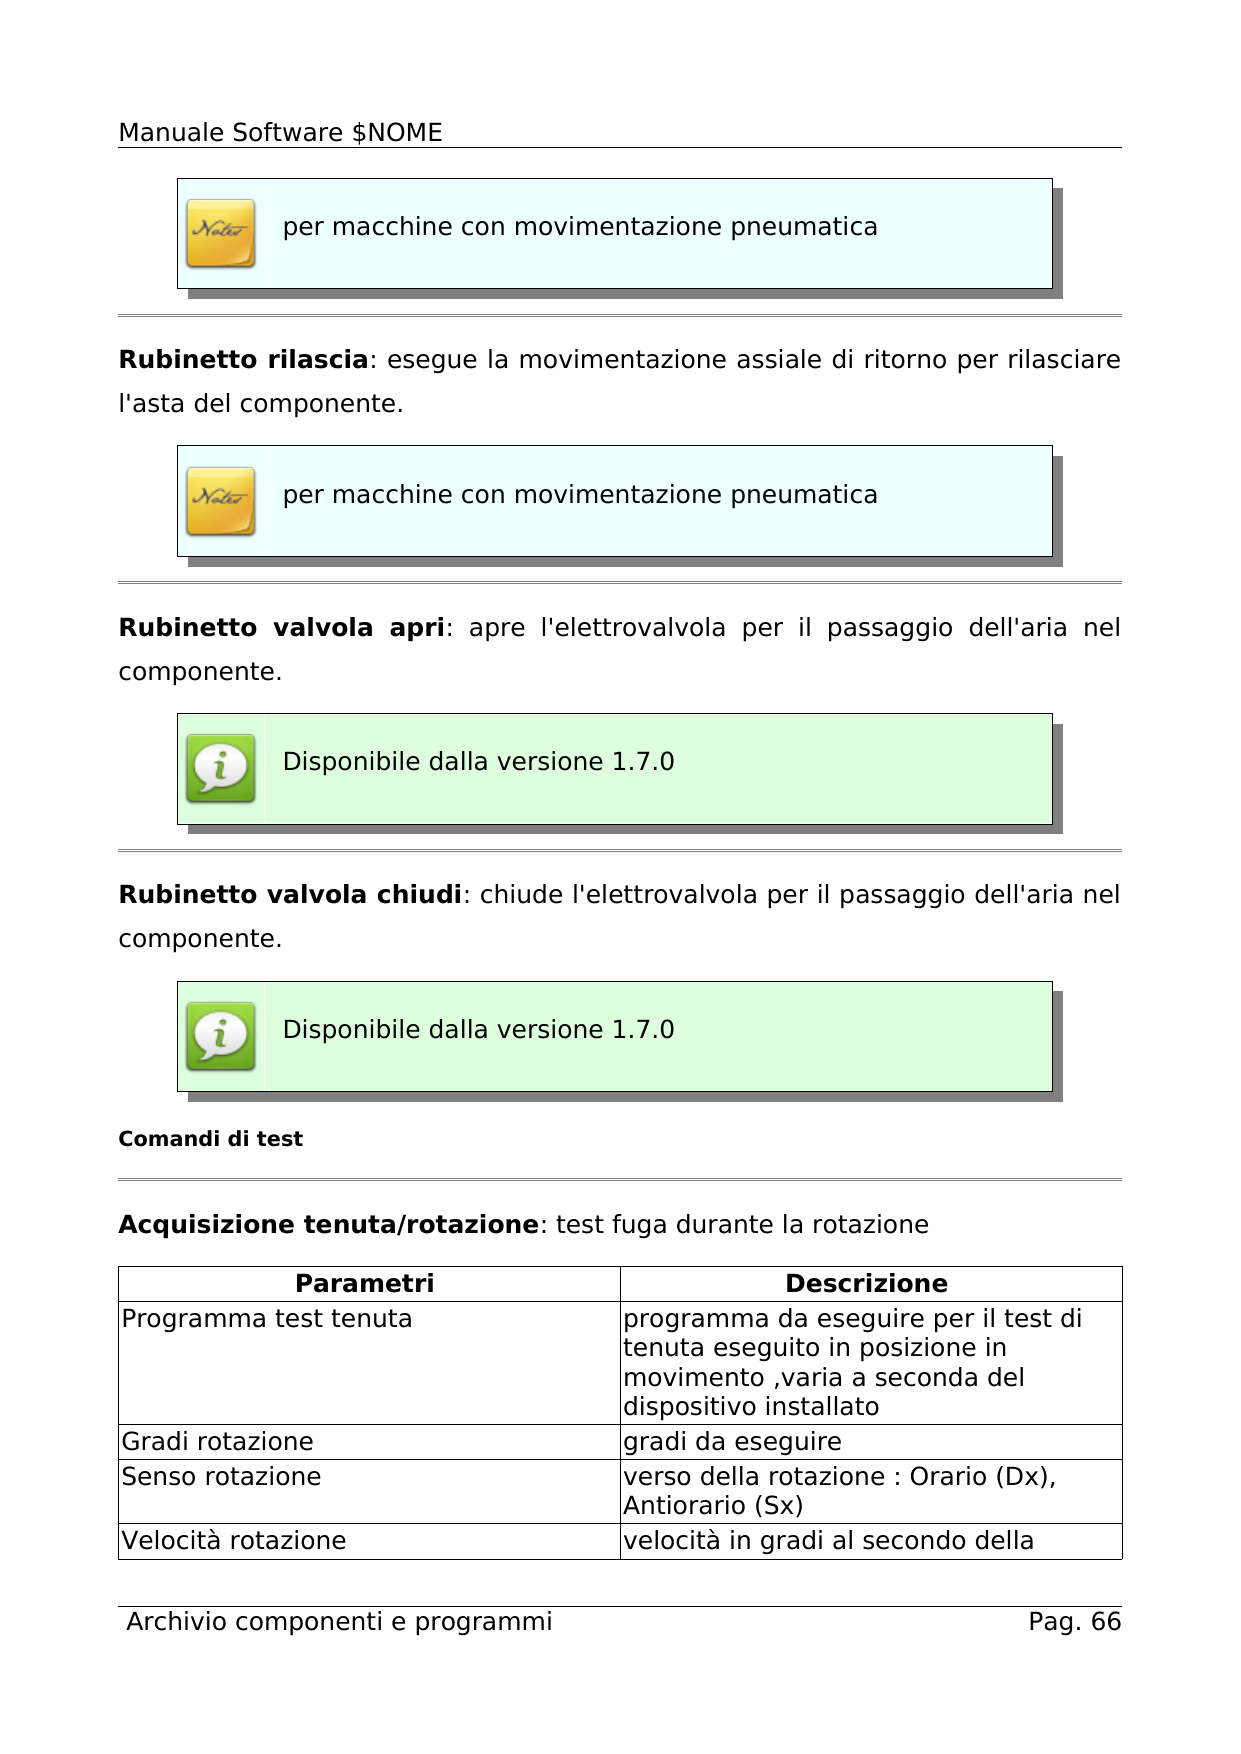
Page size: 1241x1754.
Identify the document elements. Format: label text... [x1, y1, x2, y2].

text Rubinetto valvola chiudi: chiude l'elettrovalvola per il passaggio dell'aria nel componente. [118, 881, 1122, 953]
table_cell programma da eseguire per il test di tenuta eseguito in posizione in movimento ,varia a seconda del dispositivo installato [621, 1302, 1122, 1424]
picture [183, 730, 259, 806]
table_cell Gradi rotazione [119, 1425, 620, 1459]
table_cell velocità in gradi al secondo della [621, 1524, 1122, 1558]
table_header per macchine con movimentazione pneumatica [265, 446, 1052, 556]
table_header Parametri [119, 1267, 620, 1301]
picture [183, 998, 259, 1074]
table_cell Programma test tenuta [119, 1302, 620, 1424]
table_header [178, 179, 264, 288]
table_cell verso della rotazione : Orario (Dx), Antiorario (Sx) [621, 1460, 1122, 1523]
table_header [178, 446, 264, 556]
table_header Disponibile dalla versione 1.7.0 [265, 714, 1052, 823]
subtitle Comandi di test [118, 1127, 1122, 1151]
picture [183, 195, 259, 271]
text Rubinetto rilascia: esegue la movimentazione assiale di ritorno per rilasciare l'asta del componente. [118, 345, 1122, 418]
table_header [178, 982, 264, 1091]
table_cell Senso rotazione [119, 1460, 620, 1523]
table_cell Velocità rotazione [119, 1524, 620, 1558]
table_header Disponibile dalla versione 1.7.0 [265, 982, 1052, 1091]
text Rubinetto valvola apri: apre l'elettrovalvola per il passaggio dell'aria nel componente. [118, 613, 1122, 686]
picture [183, 463, 259, 539]
table_header [178, 714, 264, 823]
table_header per macchine con movimentazione pneumatica [265, 179, 1052, 288]
table_header Descrizione [621, 1267, 1122, 1301]
text Acquisizione tenuta/rotazione: test fuga durante la rotazione [118, 1210, 1122, 1239]
table_cell gradi da eseguire [621, 1425, 1122, 1459]
